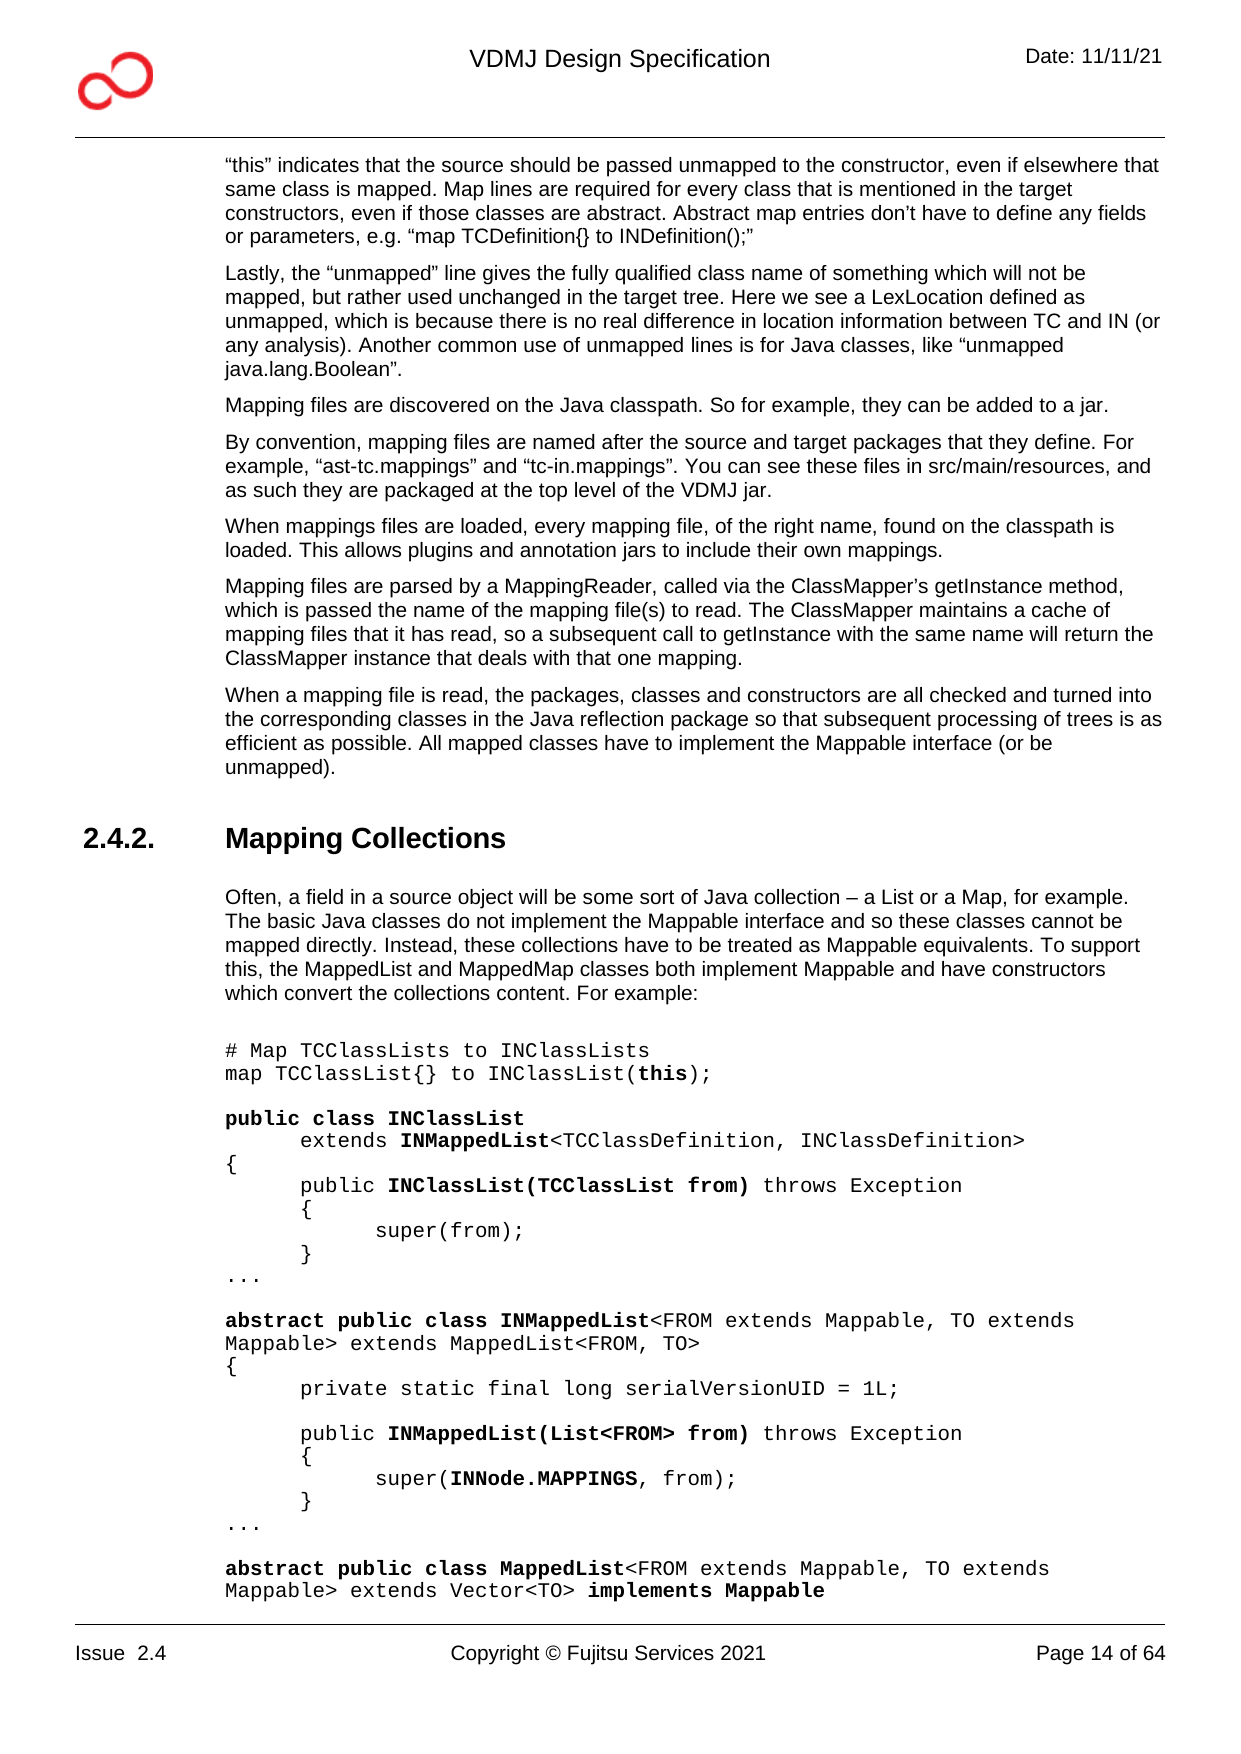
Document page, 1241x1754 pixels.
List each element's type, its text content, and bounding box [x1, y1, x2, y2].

text public INMappedList(List<FROM> from) throws Exception [225, 1422, 1165, 1445]
text private static final long serialVersionUID = 1L; [225, 1377, 1165, 1400]
text When a mapping file is read, the packages, classes and constructors are all checked and turned into the corresponding classes in the Java reflection package so that subsequent processing of trees is as efficient as possible. All mapped classes have to implement the Mappable interface (or be unmapped). [225, 683, 1165, 779]
text # Map TCClassLists to INClassLists [225, 1040, 1165, 1062]
text } [225, 1490, 1165, 1512]
text Lastly, the “unmapped” line gives the fully qualified class name of something which will not be mapped, but rather used unchanged in the target tree. Here we see a LexLocation defined as unmapped, which is because there is no real difference in location information between TC and IN (or any analysis). Another common use of unmapped lines is for Java classes, like “unmapped java.lang.Boolean”. [225, 261, 1165, 381]
text Often, a field in a source object will be some sort of Java collection – a List or a Map, for example. The basic Java classes do not implement the Mappable interface and so these classes cannot be mapped directly. Instead, these collections have to be treated as Mappable equivalents. To support this, the MappedList and MappedMap classes both implement Mappable and have constructors which convert the collections content. For example: [225, 885, 1165, 1005]
text super(from); [225, 1220, 1165, 1242]
text map TCClassList{} to INClassList(this); [225, 1062, 1165, 1085]
text { [225, 1197, 1165, 1220]
text “this” indicates that the source should be passed unmapped to the constructor, even if elsewhere that same class is mapped. Map lines are required for every class that is mentioned in the target constructors, even if those classes are abstract. Abstract map entries don’t have to define any fields or parameters, e.g. “map TCDefinition{} to INDefinition();” [225, 153, 1165, 249]
text abstract public class MappedList<FROM extends Mappable, TO extends Mappable> extends Vector<TO> implements Mappable [225, 1557, 1165, 1602]
text public class INClassList [225, 1107, 1165, 1130]
text ... [225, 1265, 1165, 1287]
text super(INNode.MAPPINGS, from); [225, 1467, 1165, 1490]
text abstract public class INMappedList<FROM extends Mappable, TO extends Mappable> extends MappedList<FROM, TO> [225, 1310, 1165, 1355]
text extends INMappedList<TCClassDefinition, INClassDefinition> [225, 1130, 1165, 1152]
text } [225, 1242, 1165, 1265]
text Mapping files are discovered on the Java classpath. So for example, they can be added to a jar. [225, 393, 1165, 417]
text { [225, 1445, 1165, 1467]
text { [225, 1355, 1165, 1377]
text By convention, mapping files are named after the source and target packages that they define. For example, “ast-tc.mappings” and “tc-in.mappings”. You can see these files in src/main/resources, and as such they are packaged at the top level of the VDMJ jar. [225, 430, 1165, 502]
text When mappings files are loaded, every mapping file, of the right name, found on the classpath is loaded. This allows plugins and annotation jars to include their own mappings. [225, 514, 1165, 562]
text { [225, 1152, 1165, 1175]
picture [78, 44, 153, 120]
text Mapping files are parsed by a MappingReader, called via the ClassMapper’s getInstance method, which is passed the name of the mapping file(s) to read. The ClassMapper maintains a cache of mapping files that it has read, so a subsequent call to getInstance with the same name will return the ClassMapper instance that deals with that one mapping. [225, 575, 1165, 671]
text ... [225, 1512, 1165, 1535]
subtitle Mapping Collections [75, 821, 1165, 855]
text public INClassList(TCClassList from) throws Exception [225, 1175, 1165, 1197]
